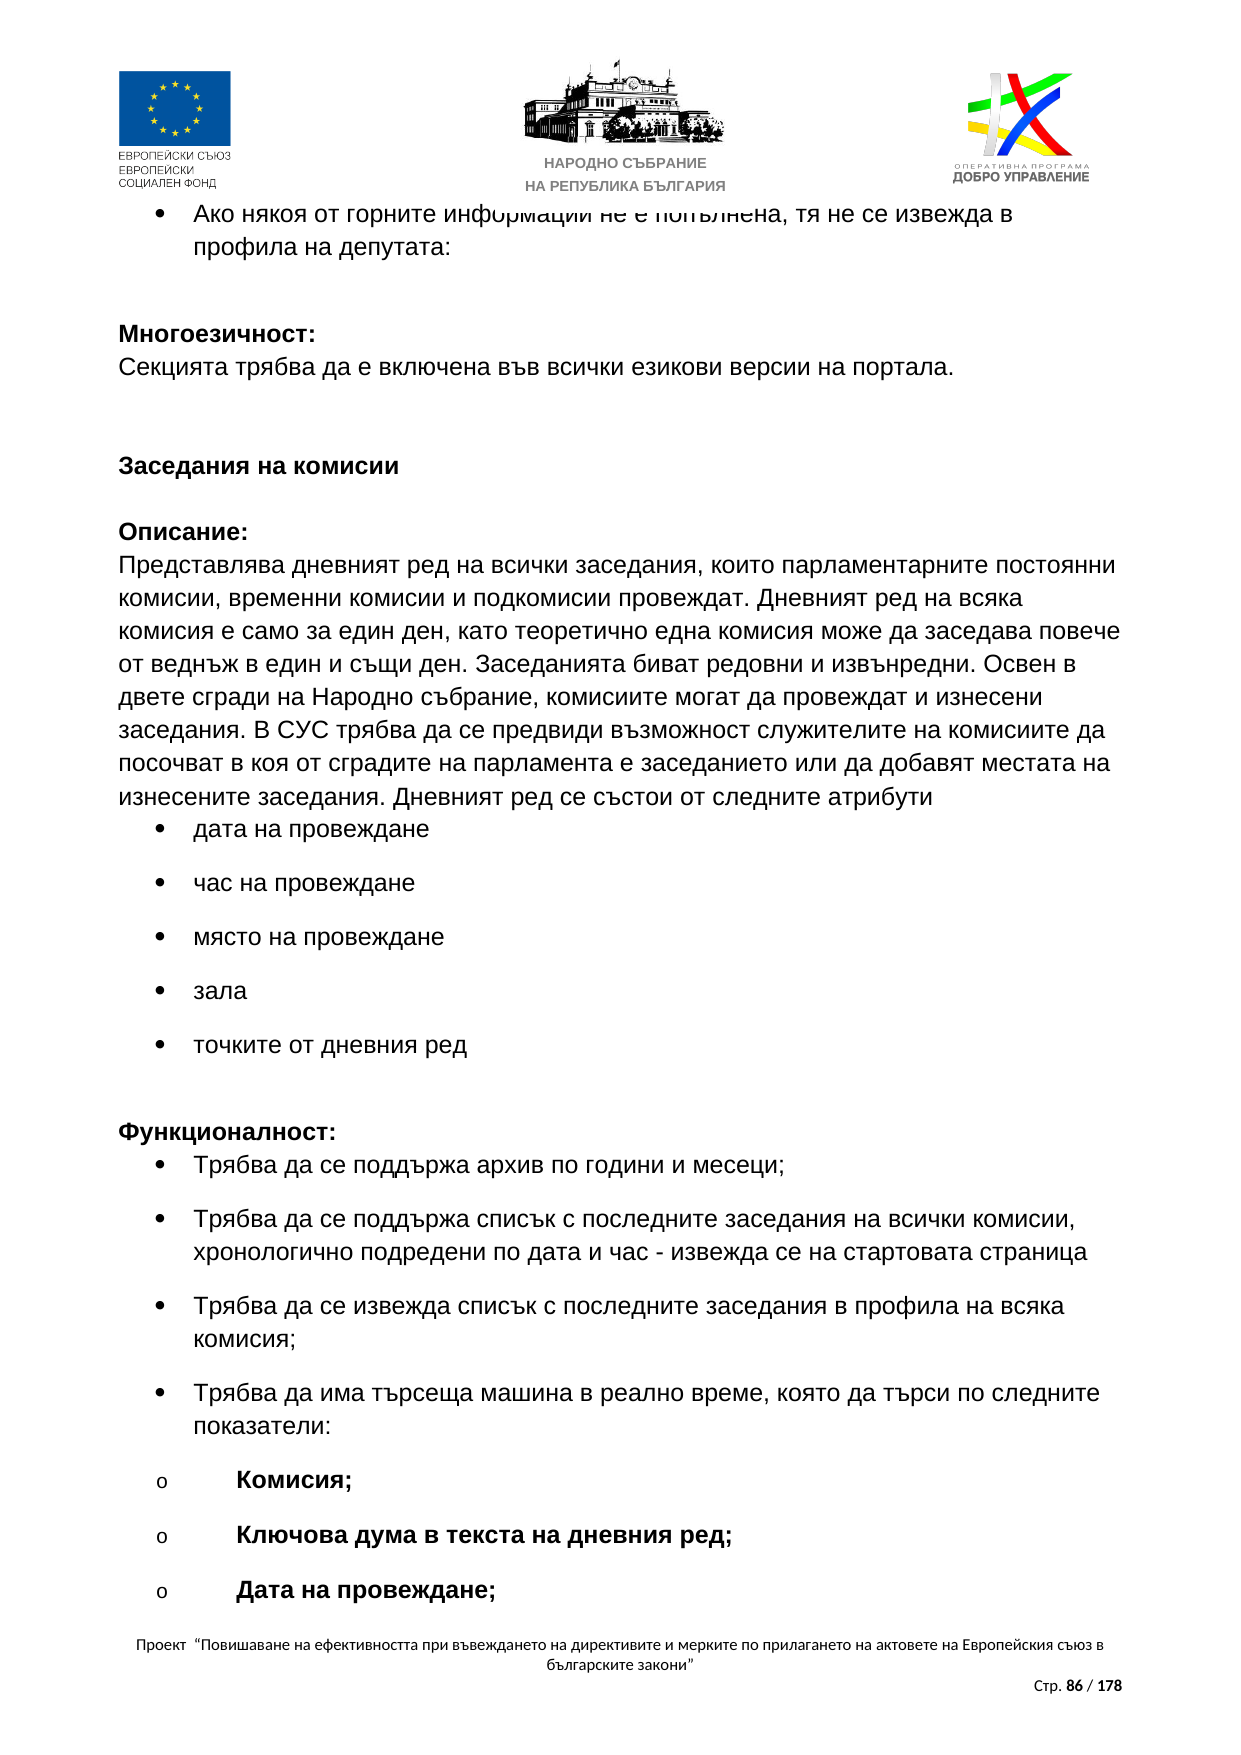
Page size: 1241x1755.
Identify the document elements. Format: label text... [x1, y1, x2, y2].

list Трябва да се поддържа архив по години и месеци; [156, 1150, 1122, 1179]
list точките от дневния ред [156, 1030, 1122, 1059]
list Ако някоя от горните информации не е попълнена, тя не се извежда в профила на депутата: [156, 199, 1122, 261]
text Описание: [118, 517, 1122, 546]
text Заседания на комисии [118, 451, 1122, 480]
list Трябва да се извежда списък с последните заседания в профила на всяка комисия; [156, 1291, 1122, 1353]
text Функционалност: [118, 1117, 1122, 1146]
text Представлява дневният ред на всички заседания, които парламентарните постоянни комисии, временни комисии и подкомисии провеждат. Дневният ред на всяка комисия е само за един ден, като теоретично една комисия може да заседава повече от веднъж в един и същи ден. Заседанията биват редовни и извънредни. Освен в двете сгради на Народно събрание, комисиите могат да провеждат и изнесени заседания. В СУС трябва да се предвиди възможност служителите на комисиите да посочват в коя от сградите на парламента е заседанието или да добавят местата на изнесените заседания. Дневният ред се състои от следните атрибути [118, 550, 1122, 810]
list Дата на провеждане; [156, 1575, 1122, 1605]
text Многоезичност: [118, 319, 1122, 348]
list място на провеждане [156, 922, 1122, 951]
list час на провеждане [156, 868, 1122, 897]
list зала [156, 976, 1122, 1005]
list дата на провеждане [156, 814, 1122, 843]
list Ключова дума в текста на дневния ред; [156, 1520, 1122, 1550]
list Трябва да има търсеща машина в реално време, която да търси по следните показатели: [156, 1378, 1122, 1440]
list Трябва да се поддържа списък с последните заседания на всички комисии, хронологично подредени по дата и час - извежда се на стартовата страница [156, 1204, 1122, 1266]
text Секцията трябва да е включена във всички езикови версии на портала. [118, 352, 1122, 381]
list Комисия; [156, 1465, 1122, 1495]
